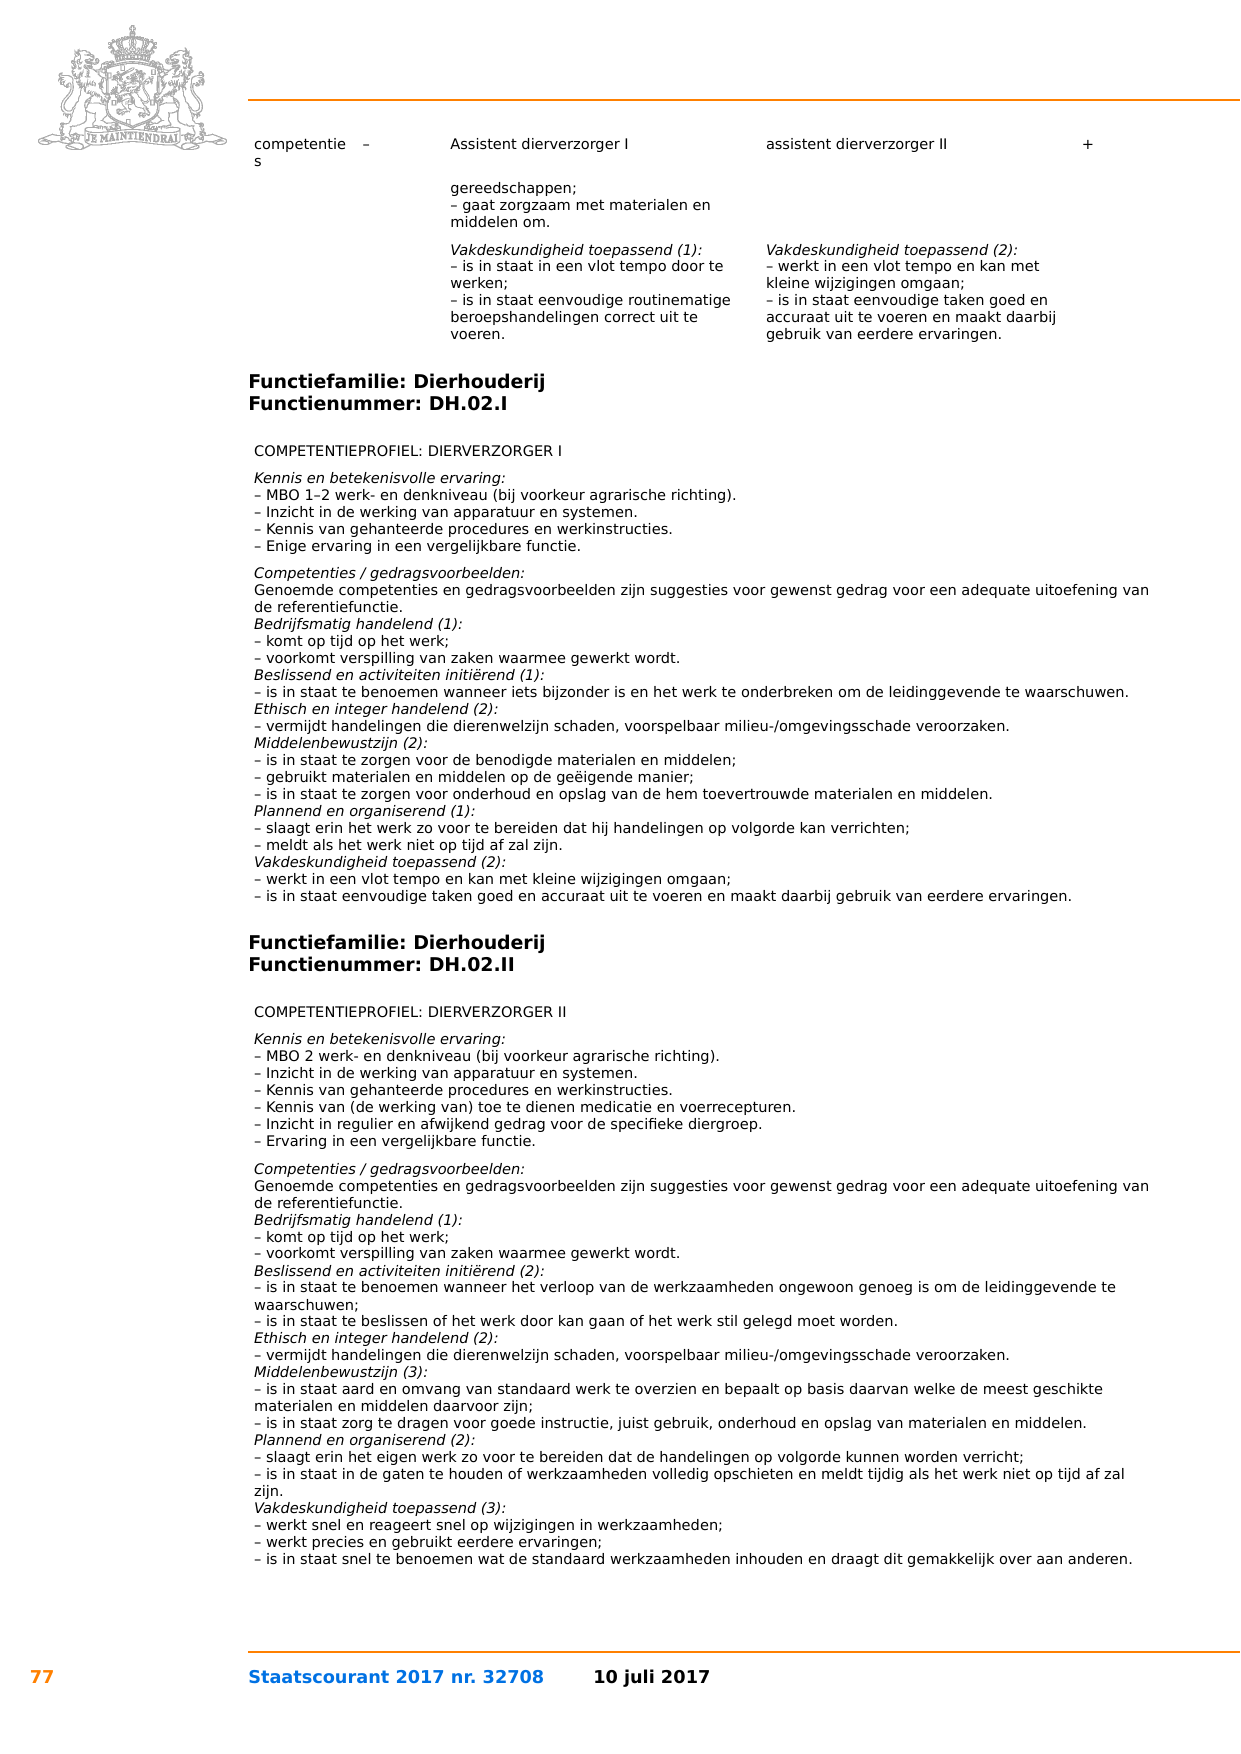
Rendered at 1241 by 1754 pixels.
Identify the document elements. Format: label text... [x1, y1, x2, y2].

table_cell [249, 175, 356, 348]
table_cell Kennis en betekenisvolle ervaring: – MBO 1–2 werk- en denkniveau (bij voorkeur agrarische richting). – Inzicht in de werking van apparatuur en systemen. – Kennis van gehanteerde procedures en werkinstructies. – Enige ervaring in een vergelijkbare functie. [249, 465, 1163, 559]
text Functiefamilie: Dierhouderij [248, 932, 1163, 954]
text Functienummer: DH.02.I [248, 393, 1163, 415]
table_cell Kennis en betekenisvolle ervaring: – MBO 2 werk- en denkniveau (bij voorkeur agrarische richting). – Inzicht in de werking van apparatuur en systemen. – Kennis van gehanteerde procedures en werkinstructies. – Kennis van (de werking van) toe te dienen medicatie en voerrecepturen. – Inzicht in regulier en afwijkend gedrag voor de specifieke diergroep. – Ervaring in een vergelijkbare functie. [249, 1027, 1163, 1155]
table_header – [357, 131, 444, 174]
table_header Assistent dierverzorger I [445, 131, 759, 174]
table_cell Competenties / gedragsvoorbeelden: Genoemde competenties en gedragsvoorbeelden zijn suggesties voor gewenst gedrag voor een adequate uitoefening van de referentiefunctie. Bedrijfsmatig handelend (1): – komt op tijd op het werk; – voorkomt verspilling van zaken waarmee gewerkt wordt. Beslissend en activiteiten initiërend (1): – is in staat te benoemen wanneer iets bijzonder is en het werk te onderbreken om de leidinggevende te waarschuwen. Ethisch en integer handelend (2): – vermijdt handelingen die dierenwelzijn schaden, voorspelbaar milieu-/omgevingsschade veroorzaken. Middelenbewustzijn (2): – is in staat te zorgen voor de benodigde materialen en middelen; – gebruikt materialen en middelen op de geëigende manier; – is in staat te zorgen voor onderhoud en opslag van de hem toevertrouwde materialen en middelen. Plannend en organiserend (1): – slaagt erin het werk zo voor te bereiden dat hij handelingen op volgorde kan verrichten; – meldt als het werk niet op tijd af zal zijn. Vakdeskundigheid toepassend (2): – werkt in een vlot tempo en kan met kleine wijzigingen omgaan; – is in staat eenvoudige taken goed en accuraat uit te voeren en maakt daarbij gebruik van eerdere ervaringen. [249, 560, 1163, 909]
table_cell [1076, 175, 1163, 348]
table_header COMPETENTIEPROFIEL: DIERVERZORGER I [249, 438, 1163, 464]
table_header COMPETENTIEPROFIEL: DIERVERZORGER II [249, 999, 1163, 1026]
table_cell Vakdeskundigheid toepassend (1): – is in staat in een vlot tempo door te werken; – is in staat eenvoudige routinematige beroepshandelingen correct uit te voeren. [445, 237, 759, 348]
table_cell Vakdeskundigheid toepassend (2): – werkt in een vlot tempo en kan met kleine wijzigingen omgaan; – is in staat eenvoudige taken goed en accuraat uit te voeren en maakt daarbij gebruik van eerdere ervaringen. [761, 237, 1075, 348]
table_header competenties [249, 131, 356, 174]
text Functienummer: DH.02.II [248, 954, 1163, 976]
picture [38, 25, 227, 150]
table_cell Competenties / gedragsvoorbeelden: Genoemde competenties en gedragsvoorbeelden zijn suggesties voor gewenst gedrag voor een adequate uitoefening van de referentiefunctie. Bedrijfsmatig handelend (1): – komt op tijd op het werk; – voorkomt verspilling van zaken waarmee gewerkt wordt. Beslissend en activiteiten initiërend (2): – is in staat te benoemen wanneer het verloop van de werkzaamheden ongewoon genoeg is om de leidinggevende te waarschuwen; – is in staat te beslissen of het werk door kan gaan of het werk stil gelegd moet worden. Ethisch en integer handelend (2): – vermijdt handelingen die dierenwelzijn schaden, voorspelbaar milieu-/omgevingsschade veroorzaken. Middelenbewustzijn (3): – is in staat aard en omvang van standaard werk te overzien en bepaalt op basis daarvan welke de meest geschikte materialen en middelen daarvoor zijn; – is in staat zorg te dragen voor goede instructie, juist gebruik, onderhoud en opslag van materialen en middelen. Plannend en organiserend (2): – slaagt erin het eigen werk zo voor te bereiden dat de handelingen op volgorde kunnen worden verricht; – is in staat in de gaten te houden of werkzaamheden volledig opschieten en meldt tijdig als het werk niet op tijd af zal zijn. Vakdeskundigheid toepassend (3): – werkt snel en reageert snel op wijzigingen in werkzaamheden; – werkt precies en gebruikt eerdere ervaringen; – is in staat snel te benoemen wat de standaard werkzaamheden inhouden en draagt dit gemakkelijk over aan anderen. [249, 1156, 1163, 1573]
table_cell [761, 175, 1075, 236]
table_cell [357, 175, 444, 348]
text Functiefamilie: Dierhouderij [248, 371, 1163, 393]
table_header + [1076, 131, 1163, 174]
table_header assistent dierverzorger II [761, 131, 1075, 174]
table_cell gereedschappen; – gaat zorgzaam met materialen en middelen om. [445, 175, 759, 236]
